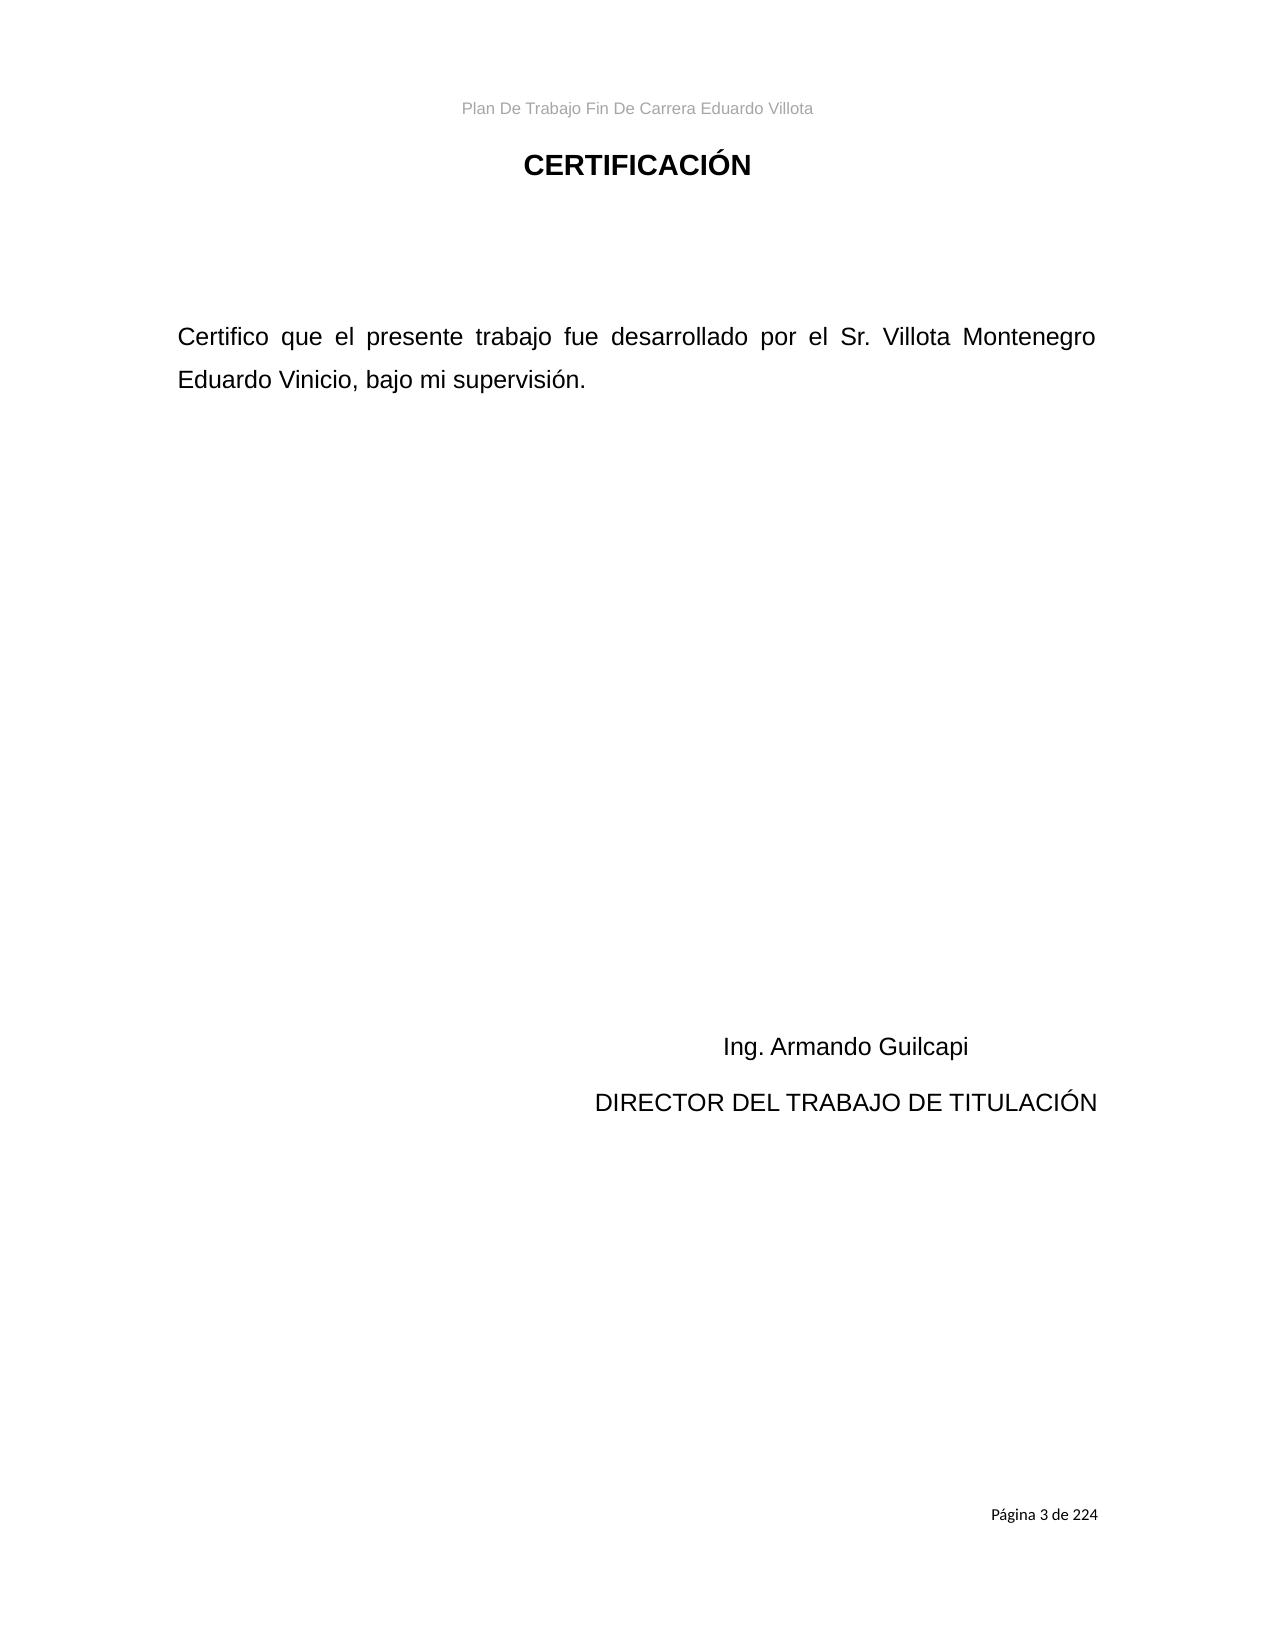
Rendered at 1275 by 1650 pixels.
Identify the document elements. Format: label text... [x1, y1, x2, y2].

text Certifico que el presente trabajo fue desarrollado por el Sr. Villota Montenegro Eduardo Vinicio, bajo mi supervisión. [177, 322, 1098, 393]
text CERTIFICACIÓN [177, 148, 1098, 181]
text Ing. Armando Guilcapi [177, 1032, 1098, 1061]
text DIRECTOR DEL TRABAJO DE TITULACIÓN [177, 1088, 1098, 1117]
